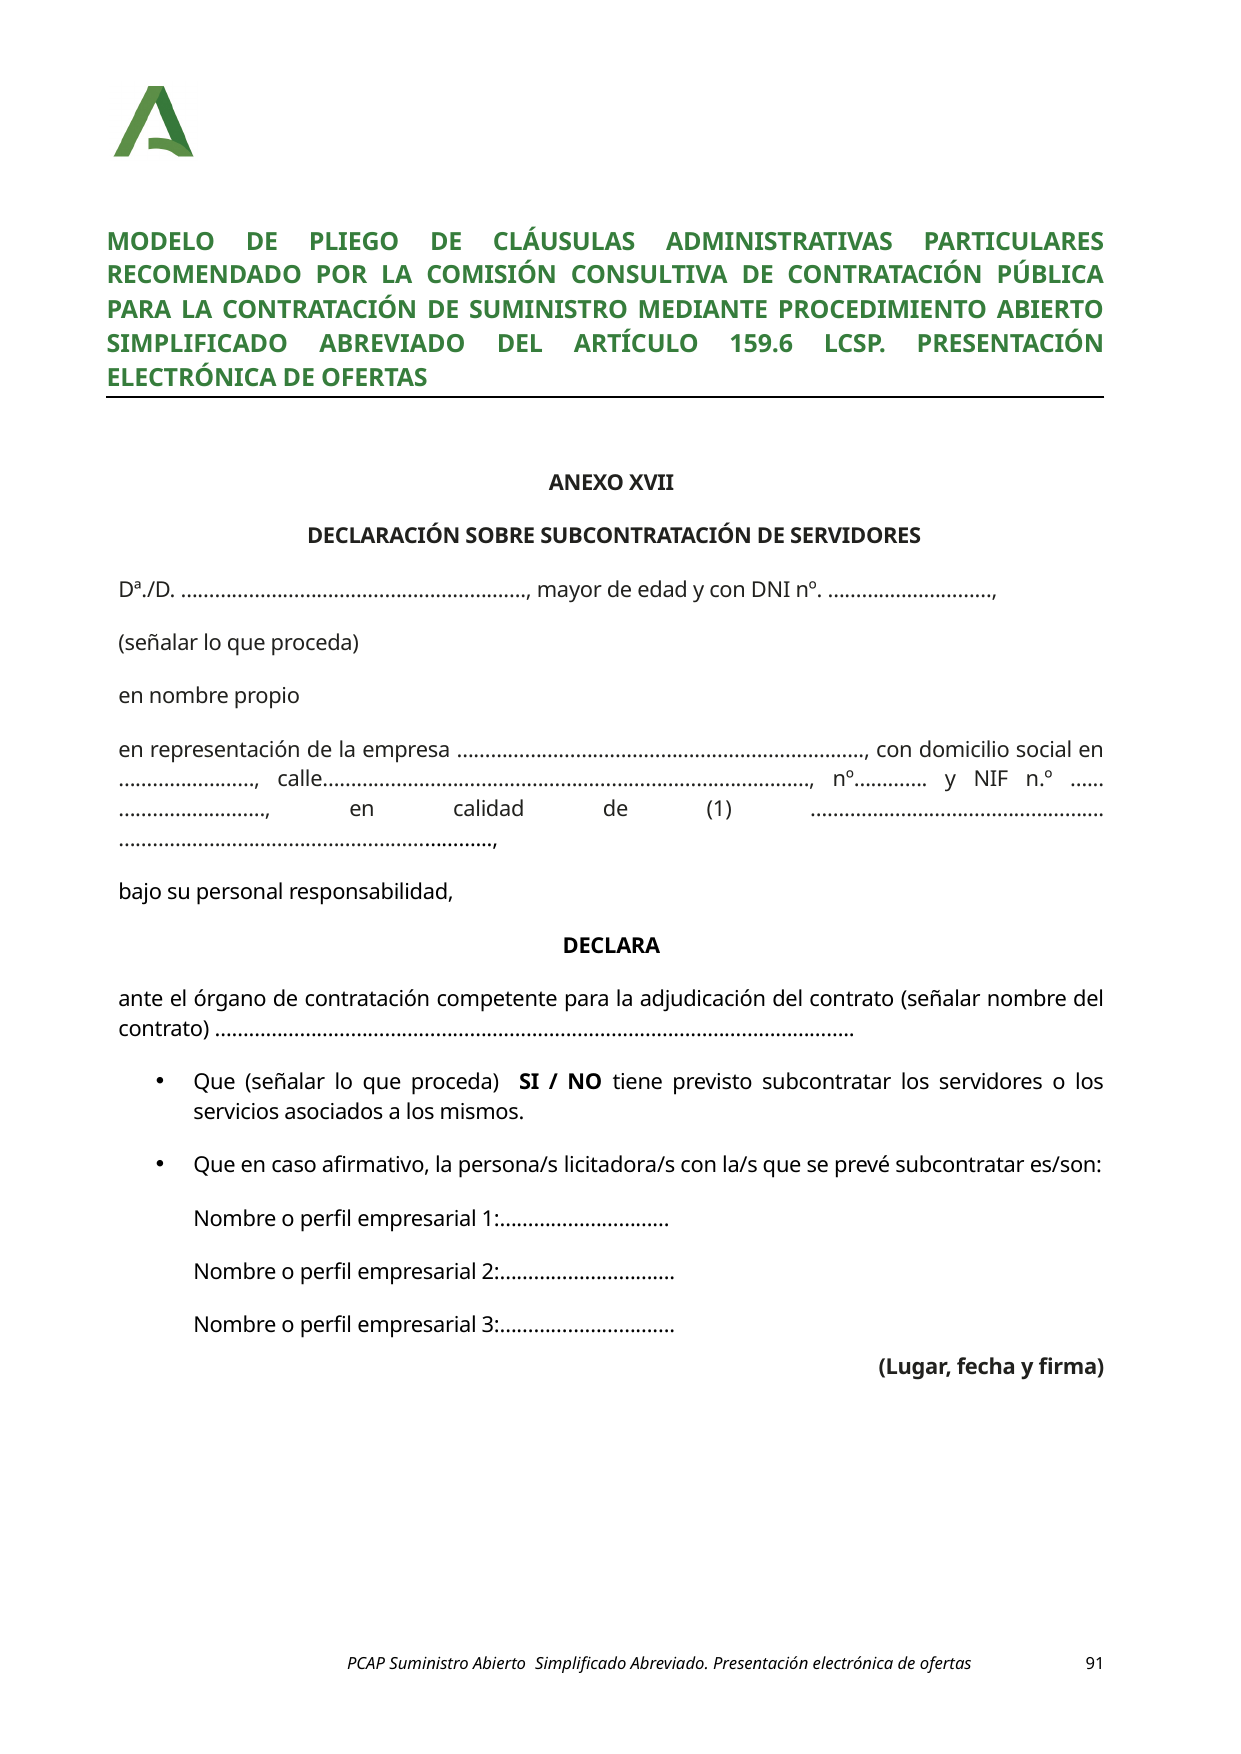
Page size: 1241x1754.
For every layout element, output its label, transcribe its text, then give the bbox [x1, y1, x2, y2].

text ante el órgano de contratación competente para la adjudicación del contrato (señalar nombre del contrato) ………………………………………………………………………………………………….. [118, 983, 1104, 1043]
text DECLARA [118, 930, 1104, 959]
text en representación de la empresa ………………………………………………………….….., con domicilio social en ……………………, calle………………………………………………………………..…………, nº…………. y NIF n.º …...……………...…….., en calidad de (1) …………...……………………………....………………………………………………………..., [118, 734, 1104, 853]
text DECLARACIÓN SOBRE SUBCONTRATACIÓN DE SERVIDORES [118, 520, 1104, 550]
text (señalar lo que proceda) [118, 627, 1104, 657]
list Que en caso afirmativo, la persona/s licitadora/s con la/s que se prevé subcontratar es/son: [156, 1149, 1104, 1179]
list Nombre o perfil empresarial 3:…………………………. [156, 1309, 1104, 1339]
text bajo su personal responsabilidad, [118, 876, 1104, 906]
picture [109, 81, 198, 161]
list Nombre o perfil empresarial 2:…………………………. [156, 1256, 1104, 1286]
text (Lugar, fecha y firma) [118, 1351, 1104, 1381]
text en nombre propio [118, 680, 1104, 710]
text MODELO DE PLIEGO DE CLÁUSULAS ADMINISTRATIVAS PARTICULARES RECOMENDADO POR LA COMISIÓN CONSULTIVA DE CONTRATACIÓN PÚBLICA PARA LA CONTRATACIÓN DE SUMINISTRO MEDIANTE PROCEDIMIENTO ABIERTO SIMPLIFICADO ABREVIADO DEL ARTÍCULO 159.6 LCSP. PRESENTACIÓN ELECTRÓNICA DE OFERTAS [106, 223, 1104, 396]
text Dª./D. ……………………………………………………., mayor de edad y con DNI nº. ………..………………, [118, 574, 1104, 603]
text ANEXO XVII [118, 467, 1104, 497]
list Que (señalar lo que proceda) SI / NO tiene previsto subcontratar los servidores o los servicios asociados a los mismos. [156, 1066, 1104, 1126]
list Nombre o perfil empresarial 1:………………………… [156, 1203, 1104, 1232]
